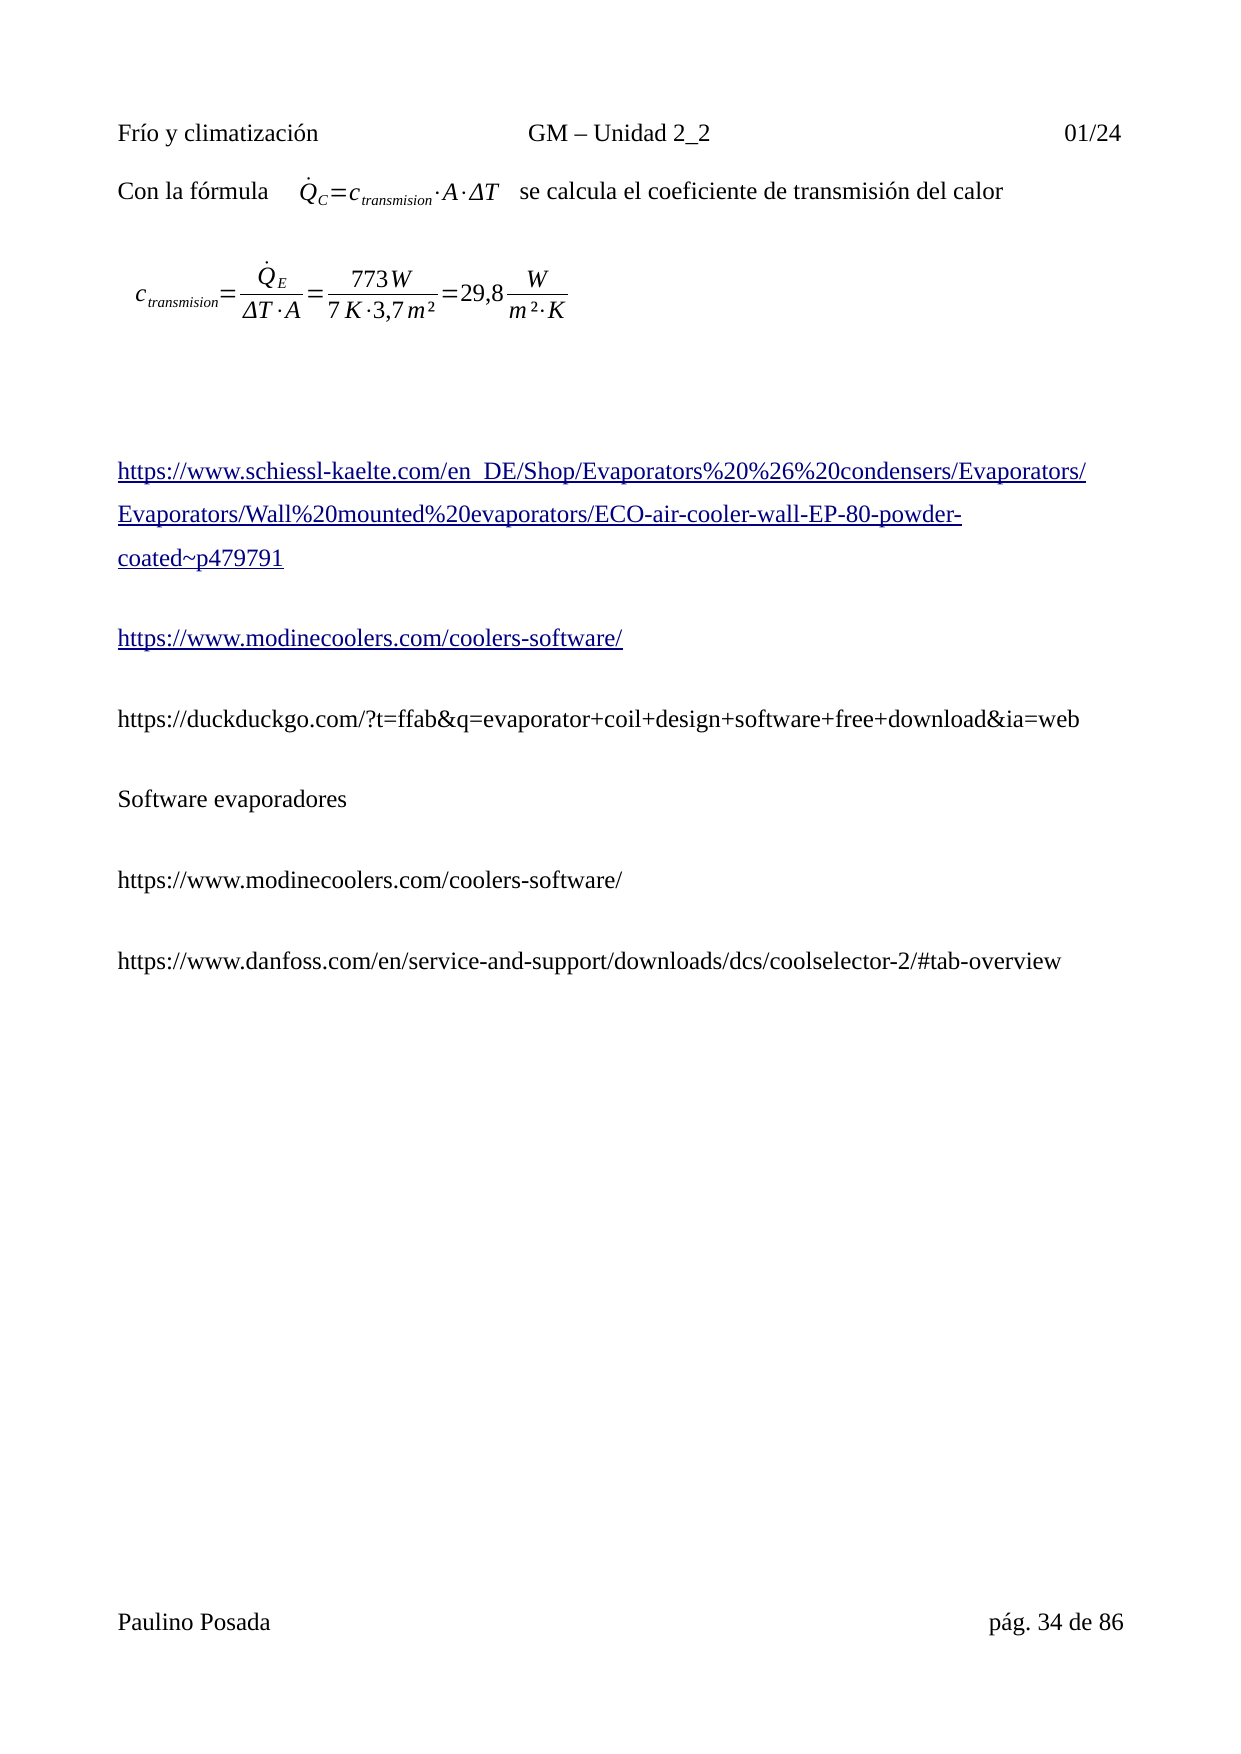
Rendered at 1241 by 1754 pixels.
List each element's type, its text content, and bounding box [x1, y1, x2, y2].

text https://www.modinecoolers.com/coolers-software/ [117, 865, 1123, 894]
text https://www.schiessl-kaelte.com/en_DE/Shop/Evaporators%20%26%20condensers/Evaporators/Evaporators/Wall%20mounted%20evaporators/ECO-air-cooler-wall-EP-80-powder-coated~p479791 [117, 456, 1123, 571]
text https://www.modinecoolers.com/coolers-software/ [117, 623, 1123, 652]
text Con la fórmula se calcula el coeficiente de transmisión del calor [117, 176, 1123, 209]
text https://duckduckgo.com/?t=ffab&q=evaporator+coil+design+software+free+download&ia=web [117, 704, 1123, 733]
text https://www.danfoss.com/en/service-and-support/downloads/dcs/coolselector-2/#tab-overview [117, 946, 1123, 974]
text Software evaporadores [117, 784, 1123, 813]
